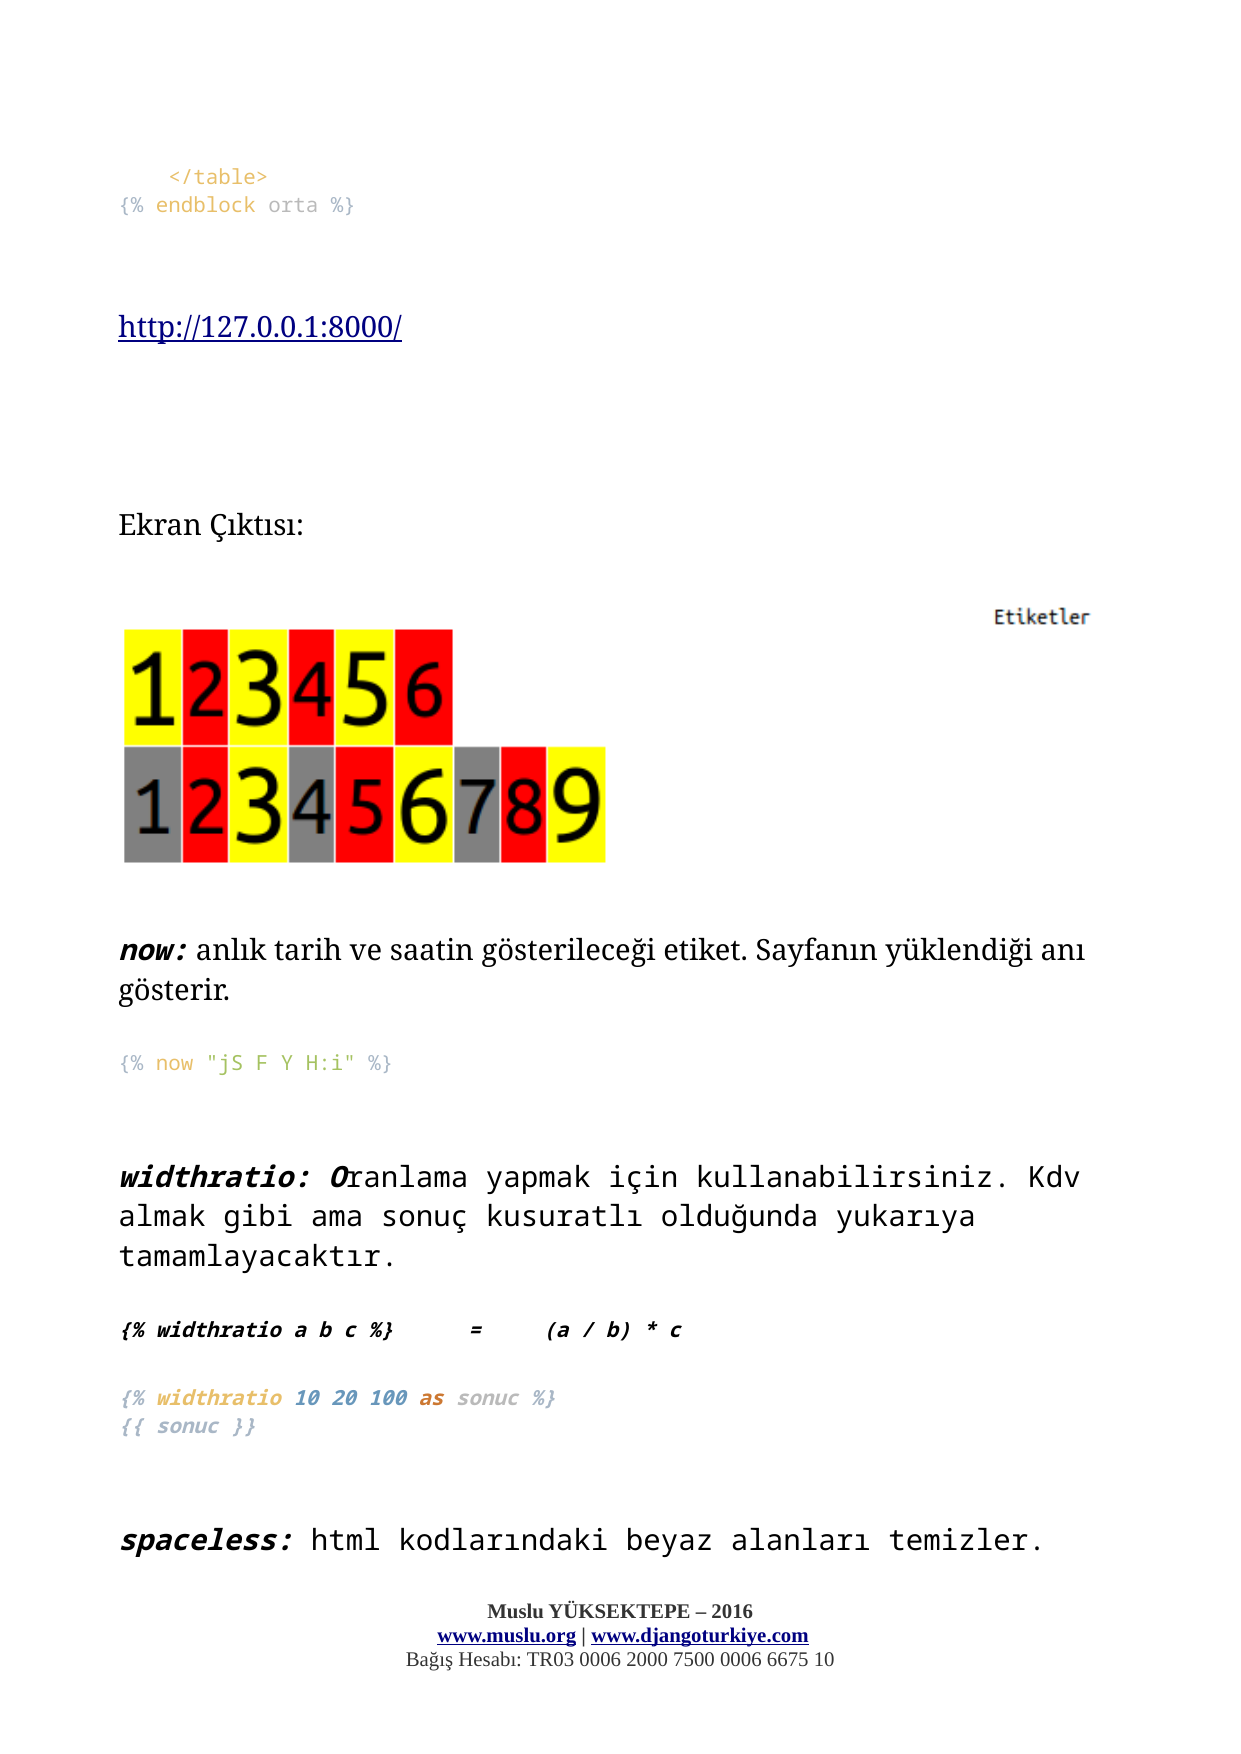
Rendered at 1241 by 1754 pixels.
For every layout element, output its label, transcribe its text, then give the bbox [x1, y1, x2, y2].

picture [124, 584, 1129, 890]
text widthratio: Oranlama yapmak için kullanabilirsiniz. Kdv almak gibi ama sonuç kusuratlı olduğunda yukarıya tamamlayacaktır. [118, 1156, 1122, 1275]
text </table> [118, 162, 1122, 190]
text now: anlık tarih ve saatin gösterileceği etiket. Sayfanın yüklendiği anı gösterir. [118, 929, 1122, 1008]
text {{ sonuc }} [118, 1411, 1122, 1440]
text spaceless: html kodlarındaki beyaz alanları temizler. [118, 1519, 1122, 1559]
text Ekran Çıktısı: [118, 505, 1122, 544]
text {% endblock orta %} [118, 190, 1122, 219]
text {% widthratio 10 20 100 as sonuc %} [118, 1383, 1122, 1411]
text http://127.0.0.1:8000/ [118, 306, 1122, 346]
text {% now "jS F Y H:i" %} [118, 1048, 1122, 1077]
text {% widthratio a b c %} = (a / b) * c [118, 1315, 1122, 1343]
